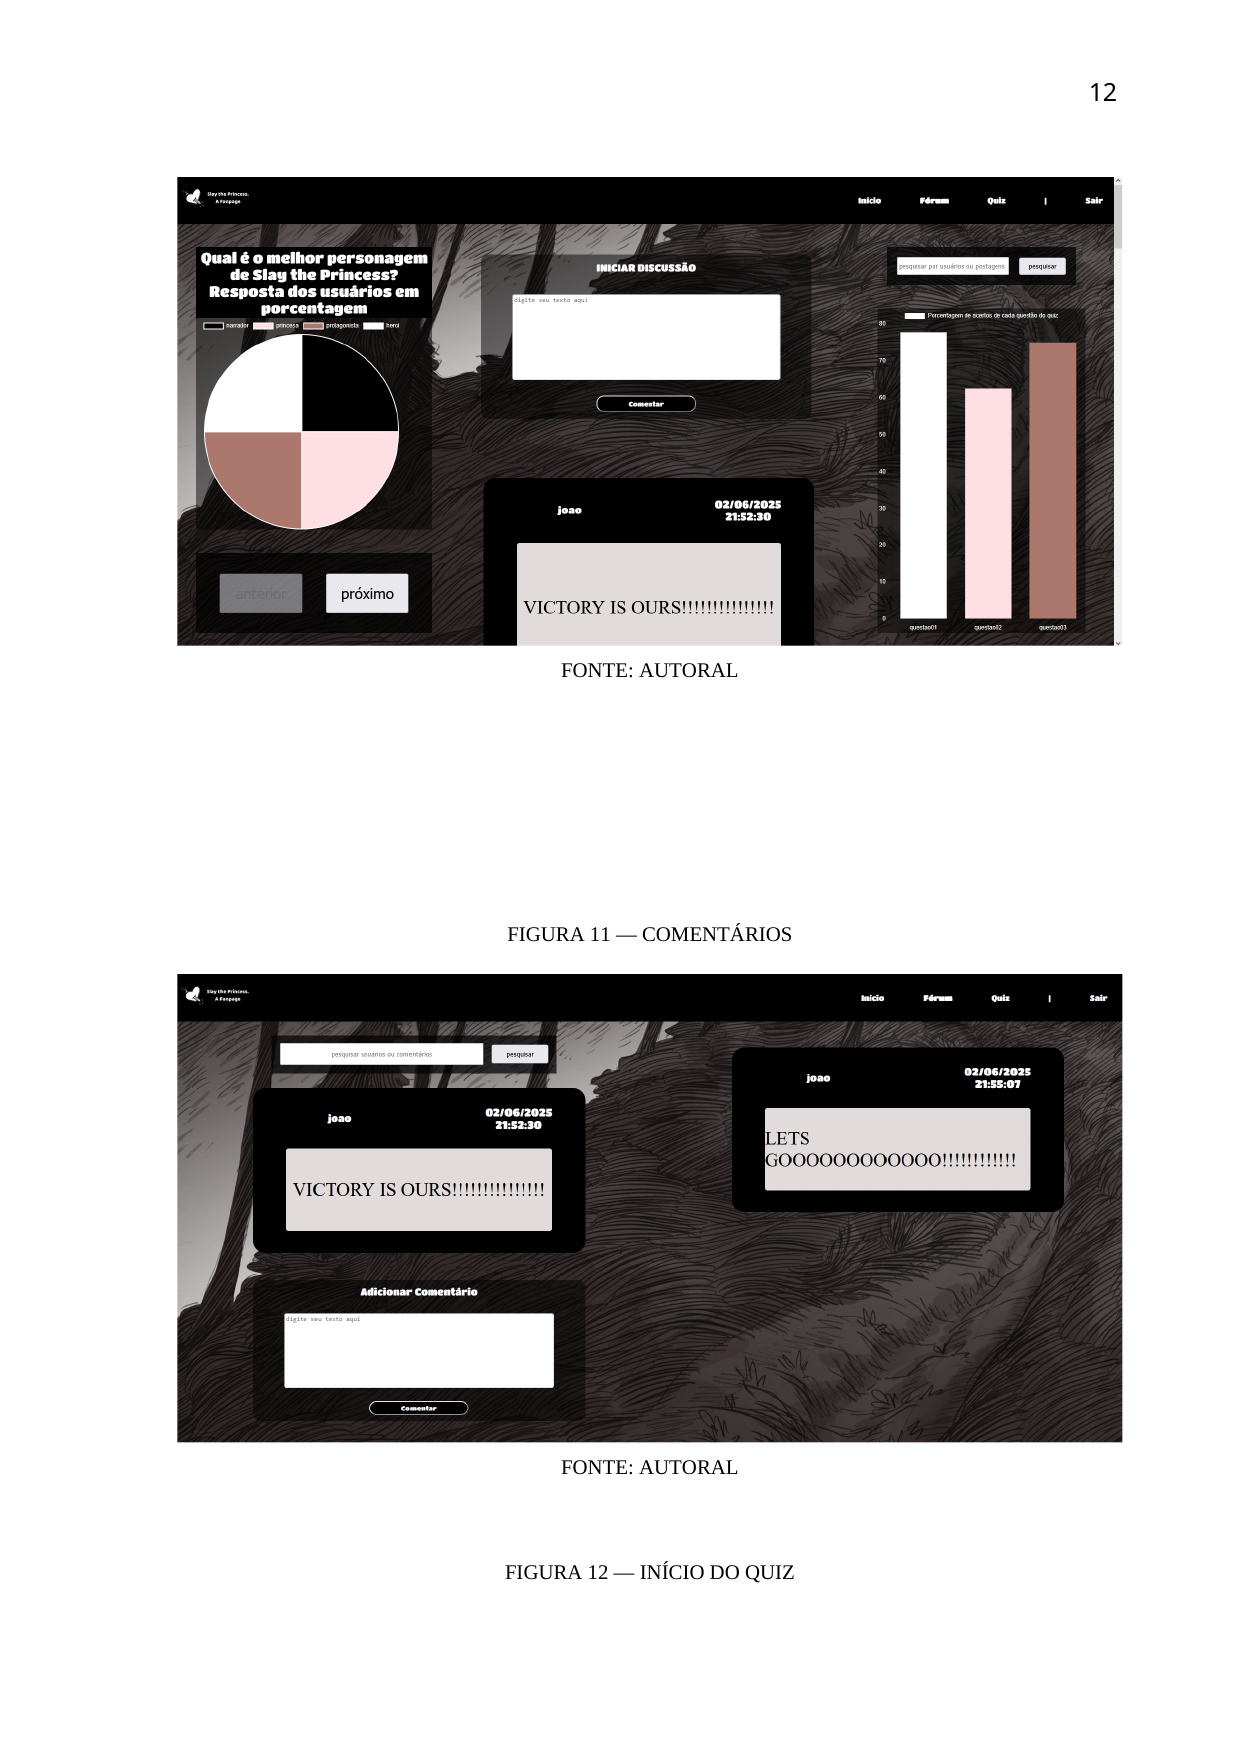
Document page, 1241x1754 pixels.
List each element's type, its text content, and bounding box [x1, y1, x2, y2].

text FONTE: AUTORAL [177, 1443, 1122, 1479]
text FIGURA 12 — INÍCIO DO QUIZ [177, 1560, 1122, 1584]
text FIGURA 11 — COMENTÁRIOS [177, 921, 1122, 946]
text FONTE: AUTORAL [177, 646, 1122, 682]
